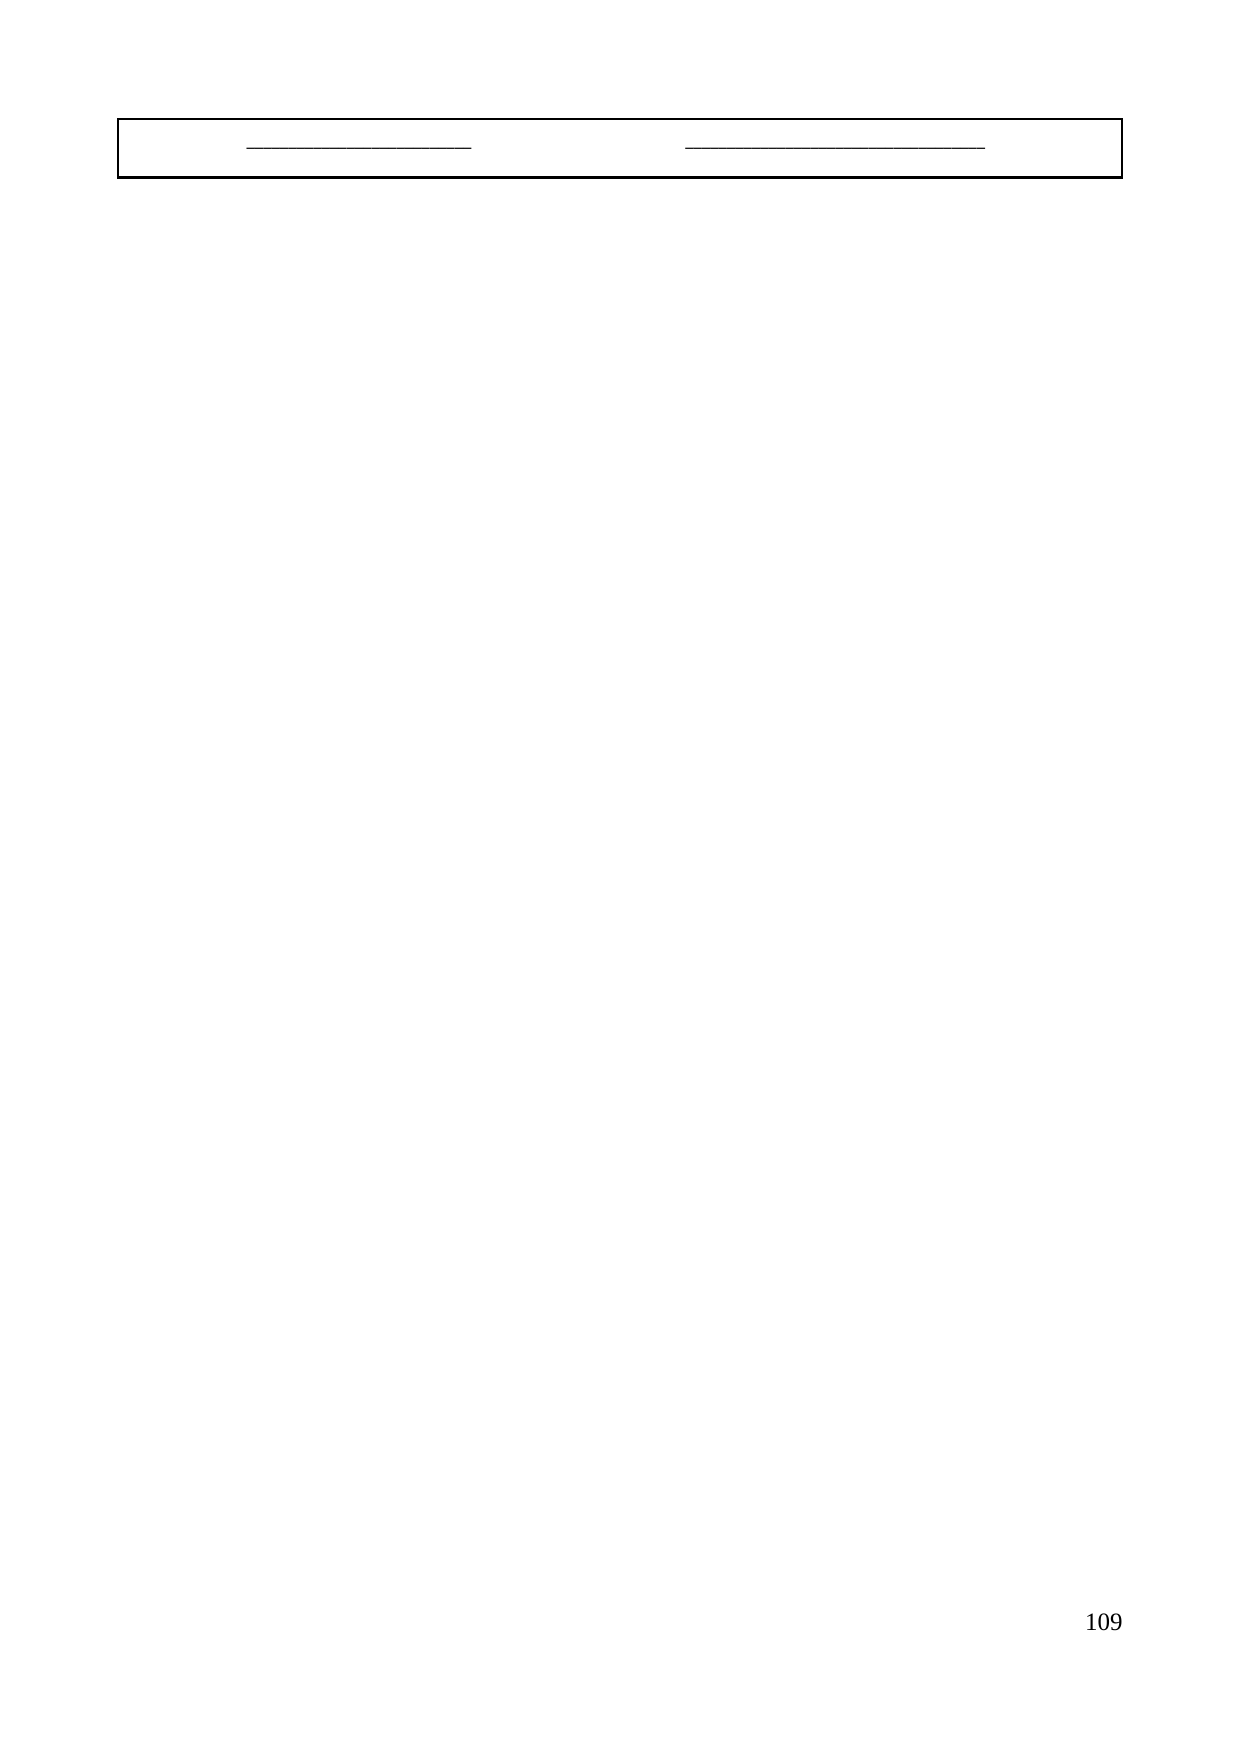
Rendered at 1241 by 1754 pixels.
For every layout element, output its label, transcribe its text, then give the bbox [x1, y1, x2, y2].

table_cell ___________________________ ____________________________________ [119, 120, 1121, 176]
